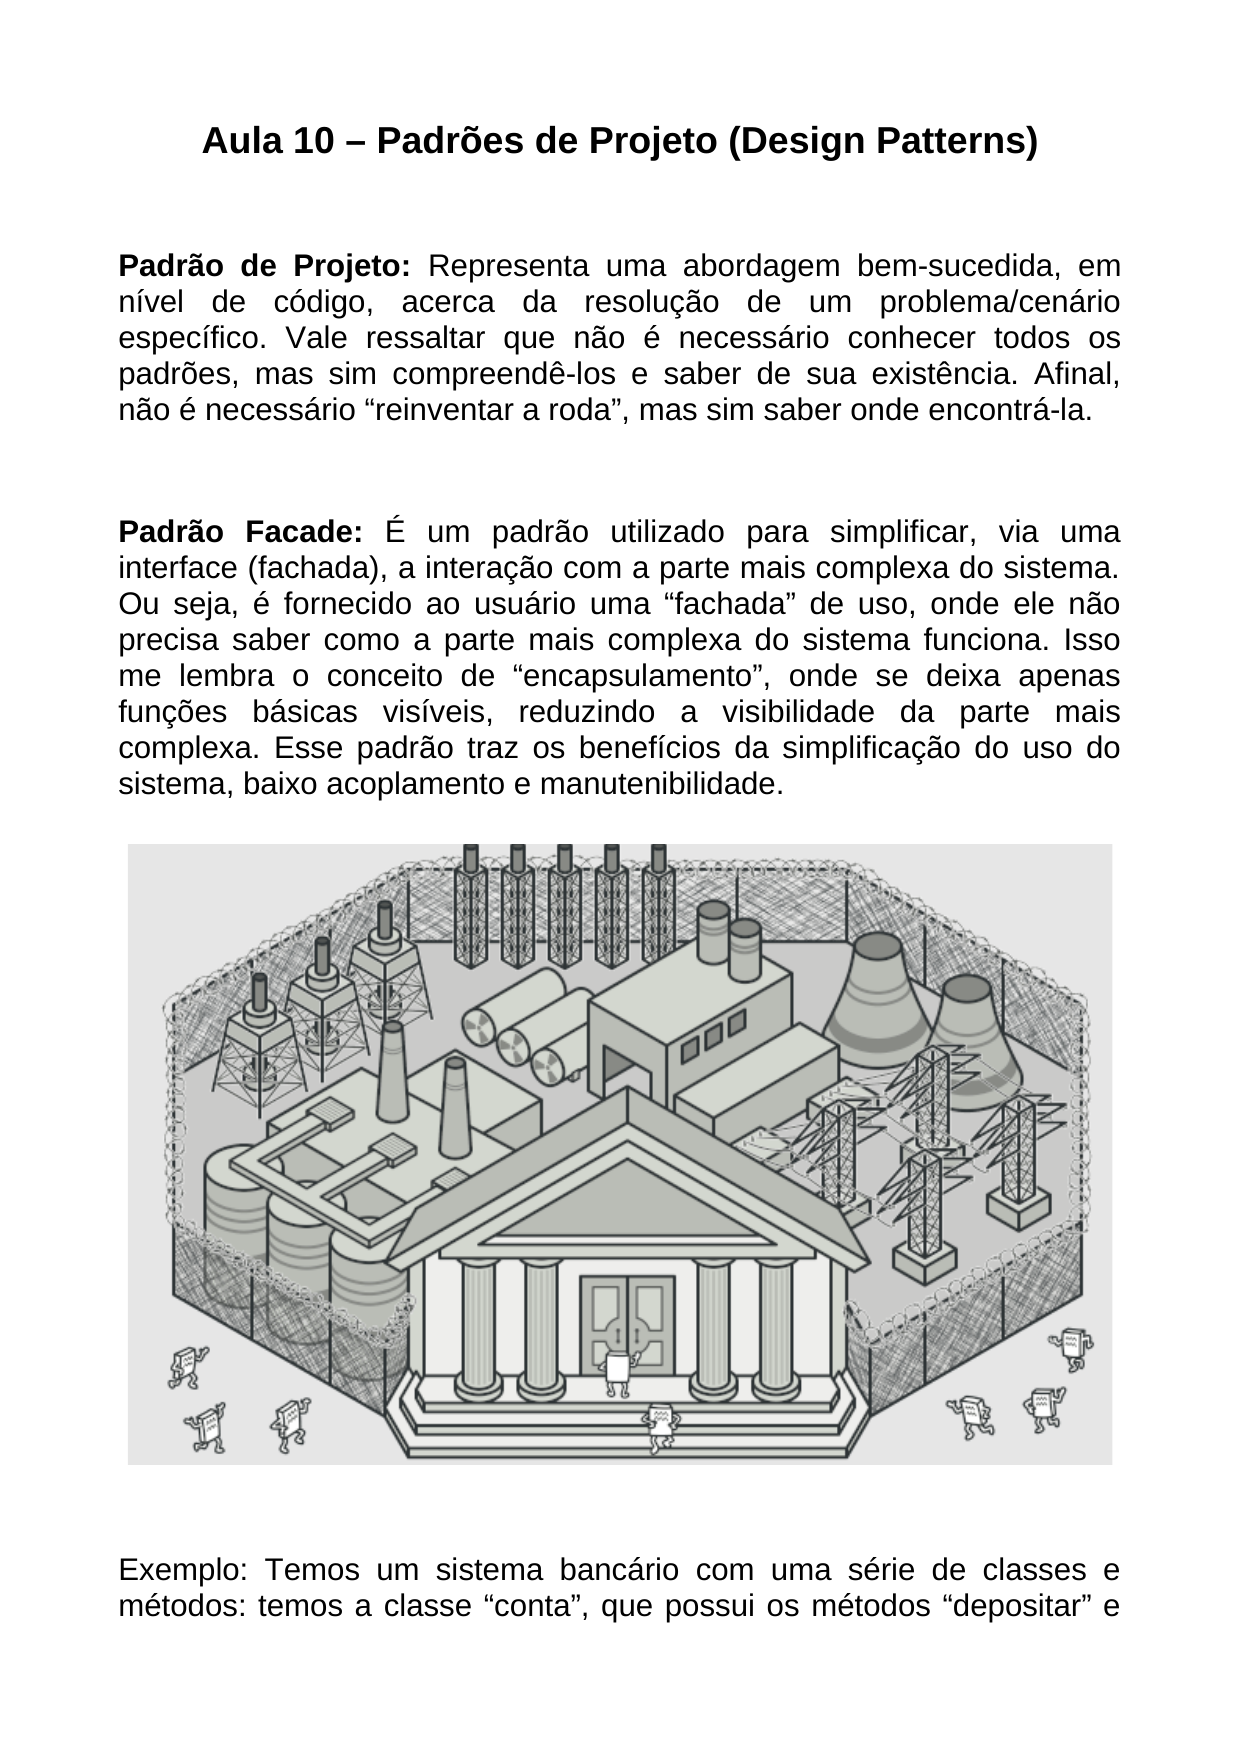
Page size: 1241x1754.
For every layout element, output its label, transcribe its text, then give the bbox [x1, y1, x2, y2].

text Padrão Facade: É um padrão utilizado para simplificar, via uma interface (fachada), a interação com a parte mais complexa do sistema. Ou seja, é fornecido ao usuário uma “fachada” de uso, onde ele não precisa saber como a parte mais complexa do sistema funciona. Isso me lembra o conceito de “encapsulamento”, onde se deixa apenas funções básicas visíveis, reduzindo a visibilidade da parte mais complexa. Esse padrão traz os benefícios da simplificação do uso do sistema, baixo acoplamento e manutenibilidade. [118, 513, 1122, 801]
text Aula 10 – Padrões de Projeto (Design Patterns) [118, 118, 1122, 161]
text Exemplo: Temos um sistema bancário com uma série de classes e métodos: temos a classe “conta”, que possui os métodos “depositar” e [118, 1551, 1122, 1622]
text Padrão de Projeto: Representa uma abordagem bem-sucedida, em nível de código, acerca da resolução de um problema/cenário específico. Vale ressaltar que não é necessário conhecer todos os padrões, mas sim compreendê-los e saber de sua existência. Afinal, não é necessário “reinventar a roda”, mas sim saber onde encontrá-la. [118, 247, 1122, 427]
picture [127, 844, 1113, 1465]
